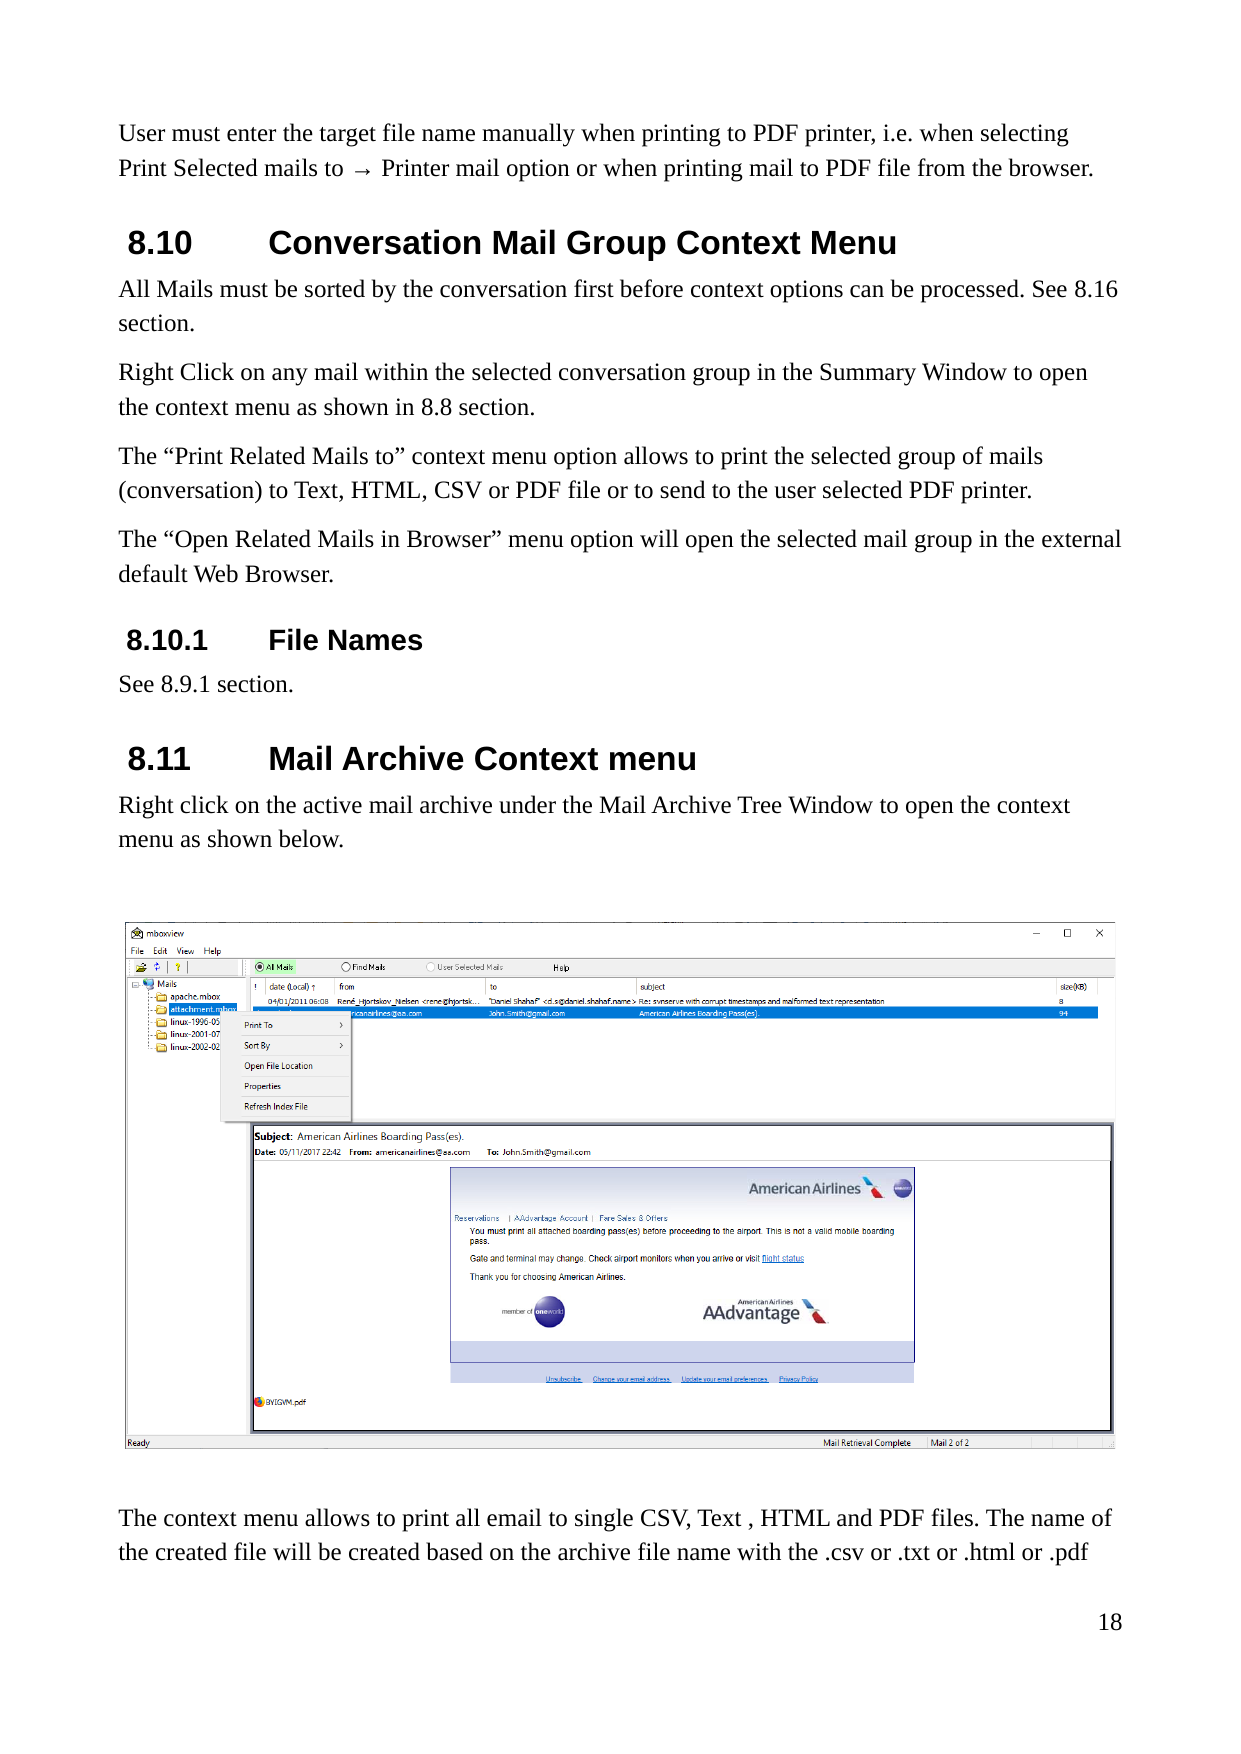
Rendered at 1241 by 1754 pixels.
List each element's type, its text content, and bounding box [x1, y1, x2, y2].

subtitle File Names [118, 622, 1122, 656]
text User must enter the target file name manually when printing to PDF printer, i.e. when selecting Print Selected mails to → Printer mail option or when printing mail to PDF file from the browser. [118, 118, 1122, 181]
text See 8.9.1 section. [118, 669, 1122, 697]
subtitle Mail Archive Context menu [118, 738, 1122, 777]
picture [125, 922, 1116, 1449]
subtitle Conversation Mail Group Context Menu [118, 222, 1122, 261]
text The context menu allows to print all email to single CSV, Text , HTML and PDF files. The name of the created file will be created based on the archive file name with the .csv or .txt or .html or .pdf [118, 1503, 1122, 1566]
text Right click on the active mail archive under the Mail Archive Tree Window to open the context menu as shown below. [118, 790, 1122, 853]
text Right Click on any mail within the selected conversation group in the Summary Window to open the context menu as shown in 8.8 section. [118, 357, 1122, 420]
text All Mails must be sorted by the conversation first before context options can be processed. See 8.16 section. [118, 274, 1122, 337]
text The “Print Related Mails to” context menu option allows to print the selected group of mails (conversation) to Text, HTML, CSV or PDF file or to send to the user selected PDF printer. [118, 441, 1122, 504]
text The “Open Related Mails in Browser” menu option will open the selected mail group in the external default Web Browser. [118, 524, 1122, 587]
